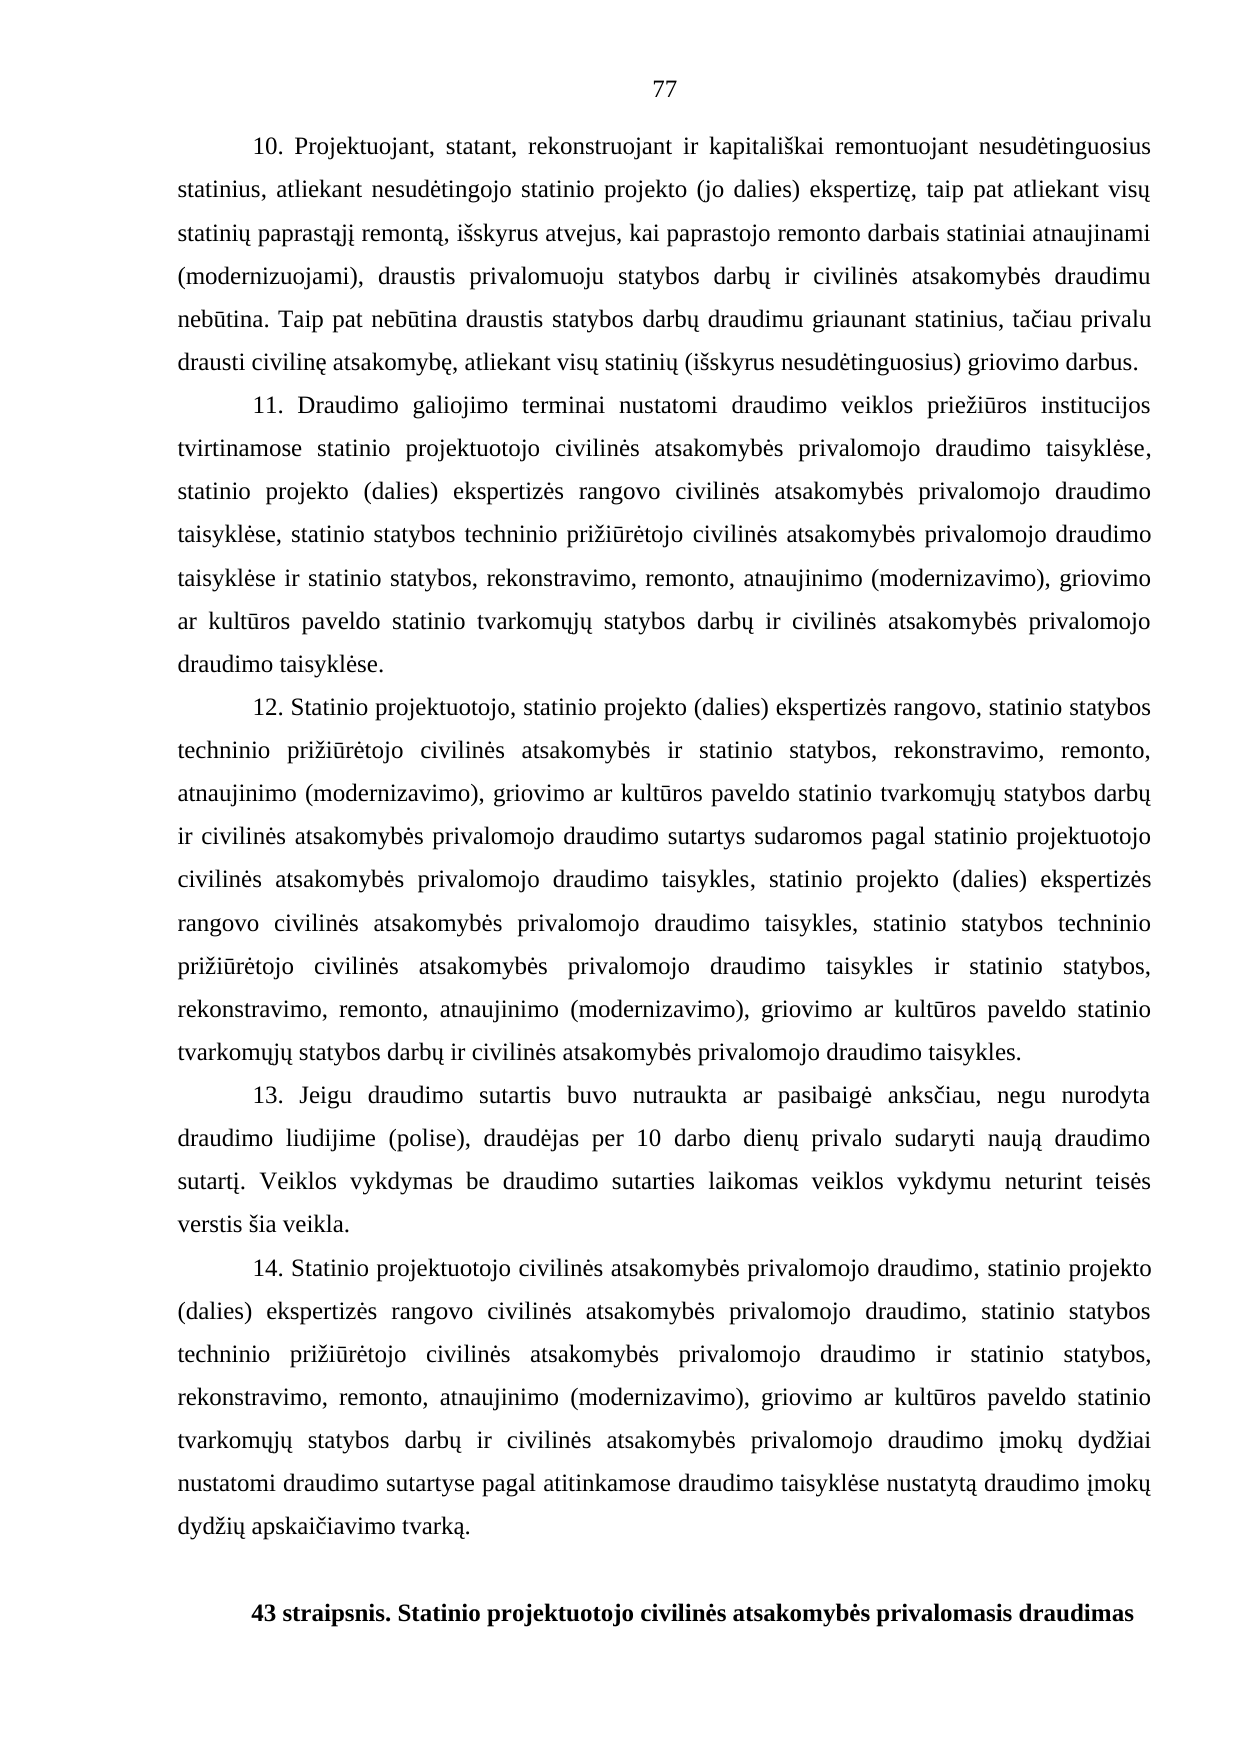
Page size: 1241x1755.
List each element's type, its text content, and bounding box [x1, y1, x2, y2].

text 12. Statinio projektuotojo, statinio projekto (dalies) ekspertizės rangovo, statinio statybos techninio prižiūrėtojo civilinės atsakomybės ir statinio statybos, rekonstravimo, remonto, atnaujinimo (modernizavimo), griovimo ar kultūros paveldo statinio tvarkomųjų statybos darbų ir civilinės atsakomybės privalomojo draudimo sutartys sudaromos pagal statinio projektuotojo civilinės atsakomybės privalomojo draudimo taisykles, statinio projekto (dalies) ekspertizės rangovo civilinės atsakomybės privalomojo draudimo taisykles, statinio statybos techninio prižiūrėtojo civilinės atsakomybės privalomojo draudimo taisykles ir statinio statybos, rekonstravimo, remonto, atnaujinimo (modernizavimo), griovimo ar kultūros paveldo statinio tvarkomųjų statybos darbų ir civilinės atsakomybės privalomojo draudimo taisykles. [177, 692, 1152, 1066]
text 14. Statinio projektuotojo civilinės atsakomybės privalomojo draudimo, statinio projekto (dalies) ekspertizės rangovo civilinės atsakomybės privalomojo draudimo, statinio statybos techninio prižiūrėtojo civilinės atsakomybės privalomojo draudimo ir statinio statybos, rekonstravimo, remonto, atnaujinimo (modernizavimo), griovimo ar kultūros paveldo statinio tvarkomųjų statybos darbų ir civilinės atsakomybės privalomojo draudimo įmokų dydžiai nustatomi draudimo sutartyse pagal atitinkamose draudimo taisyklėse nustatytą draudimo įmokų dydžių apskaičiavimo tvarką. [177, 1253, 1152, 1540]
text 43 straipsnis. Statinio projektuotojo civilinės atsakomybės privalomasis draudimas [251, 1598, 1152, 1626]
text 11. Draudimo galiojimo terminai nustatomi draudimo veiklos priežiūros institucijos tvirtinamose statinio projektuotojo civilinės atsakomybės privalomojo draudimo taisyklėse, statinio projekto (dalies) ekspertizės rangovo civilinės atsakomybės privalomojo draudimo taisyklėse, statinio statybos techninio prižiūrėtojo civilinės atsakomybės privalomojo draudimo taisyklėse ir statinio statybos, rekonstravimo, remonto, atnaujinimo (modernizavimo), griovimo ar kultūros paveldo statinio tvarkomųjų statybos darbų ir civilinės atsakomybės privalomojo draudimo taisyklėse. [177, 390, 1152, 678]
text 13. Jeigu draudimo sutartis buvo nutraukta ar pasibaigė anksčiau, negu nurodyta draudimo liudijime (polise), draudėjas per 10 darbo dienų privalo sudaryti naują draudimo sutartį. Veiklos vykdymas be draudimo sutarties laikomas veiklos vykdymu neturint teisės verstis šia veikla. [177, 1080, 1152, 1238]
text 10. Projektuojant, statant, rekonstruojant ir kapitališkai remontuojant nesudėtinguosius statinius, atliekant nesudėtingojo statinio projekto (jo dalies) ekspertizę, taip pat atliekant visų statinių paprastąjį remontą, išskyrus atvejus, kai paprastojo remonto darbais statiniai atnaujinami (modernizuojami), draustis privalomuoju statybos darbų ir civilinės atsakomybės draudimu nebūtina. Taip pat nebūtina draustis statybos darbų draudimu griaunant statinius, tačiau privalu drausti civilinę atsakomybę, atliekant visų statinių (išskyrus nesudėtinguosius) griovimo darbus. [177, 131, 1152, 376]
